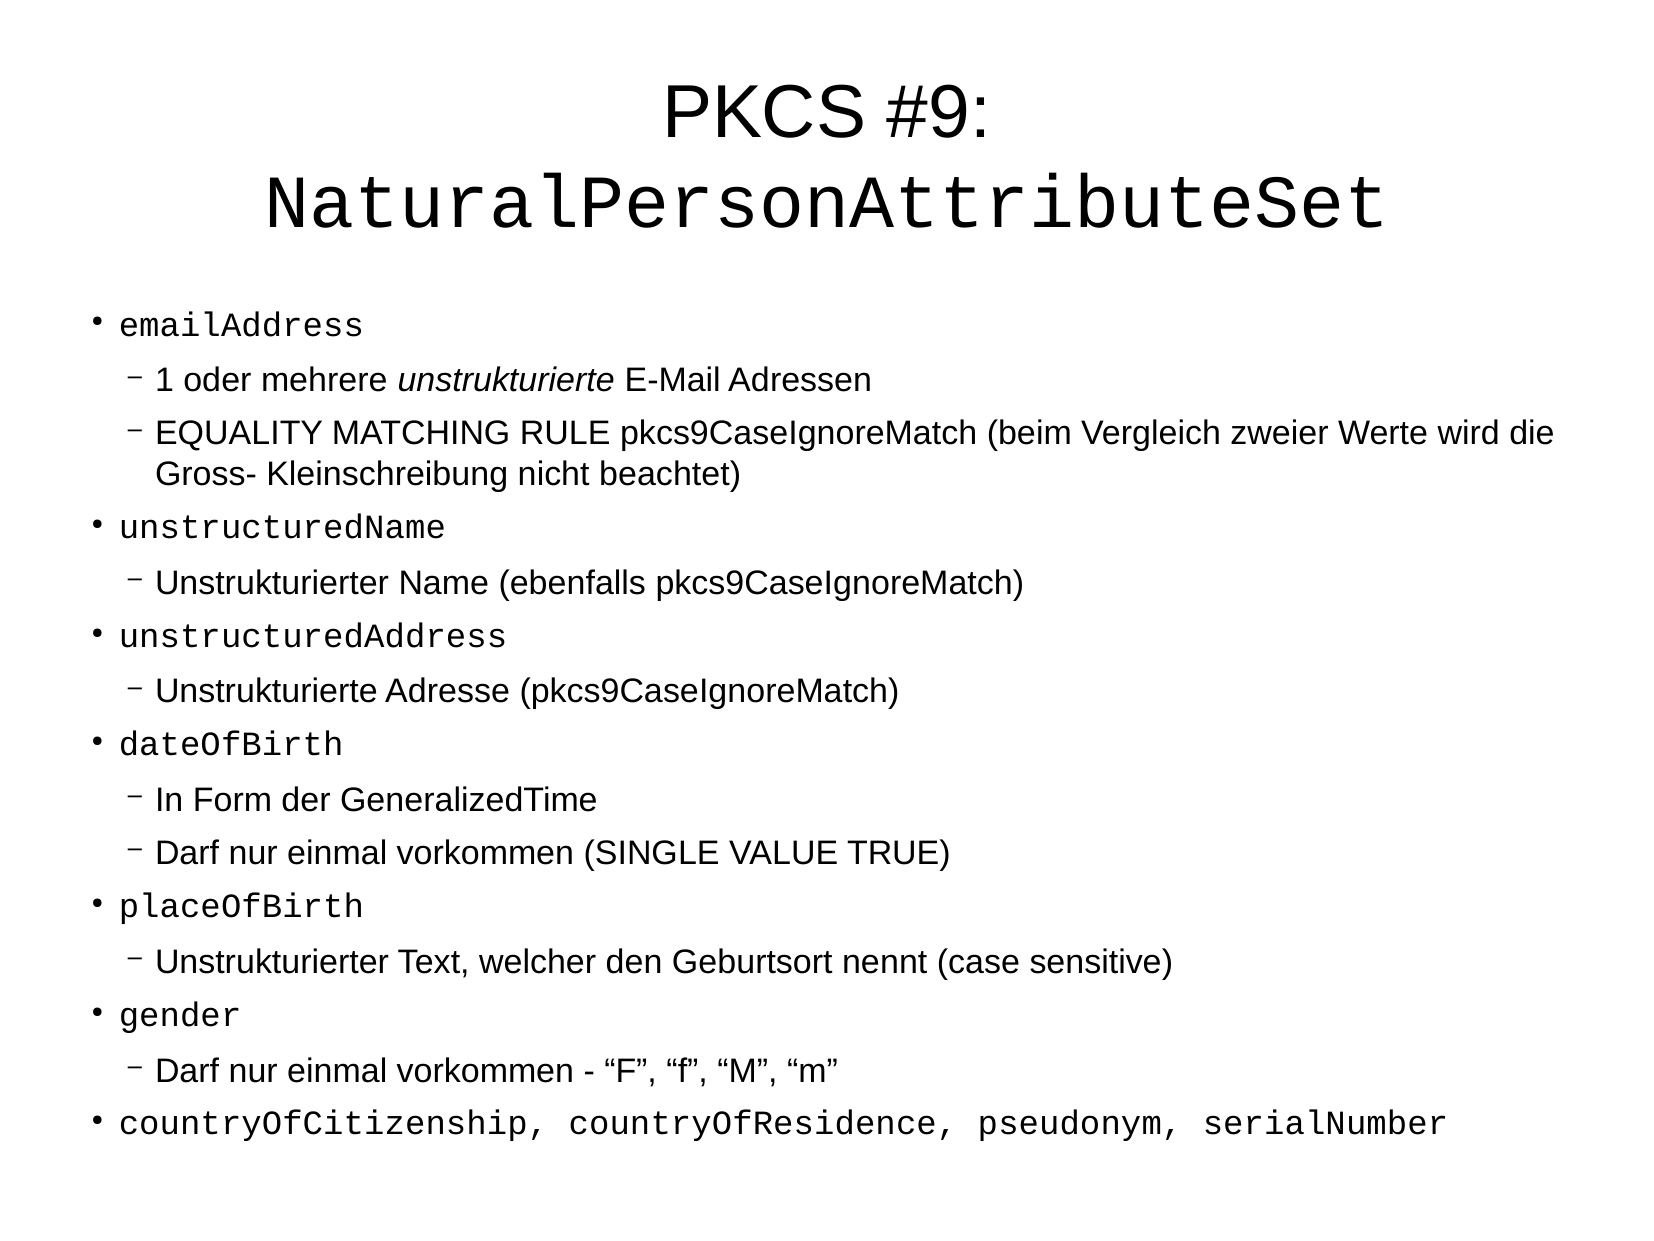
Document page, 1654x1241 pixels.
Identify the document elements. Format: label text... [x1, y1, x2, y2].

list emailAddress 1 oder mehrere unstrukturierte E-Mail Adressen EQUALITY MATCHING RULE pkcs9CaseIgnoreMatch (beim Vergleich zweier Werte wird die Gross- Kleinschreibung nicht beachtet) unstructuredName Unstrukturierter Name (ebenfalls pkcs9CaseIgnoreMatch) unstructuredAddress Unstrukturierte Adresse (pkcs9CaseIgnoreMatch) dateOfBirth In Form der GeneralizedTime Darf nur einmal vorkommen (SINGLE VALUE TRUE) placeOfBirth Unstrukturierter Text, welcher den Geburtsort nennt (case sensitive) gender Darf nur einmal vorkommen - “F”, “f”, “M”, “m” countryOfCitizenship, countryOfResidence, pseudonym, serialNumber [82, 302, 1571, 1156]
title PKCS #9: NaturalPersonAttributeSet [82, 62, 1571, 243]
